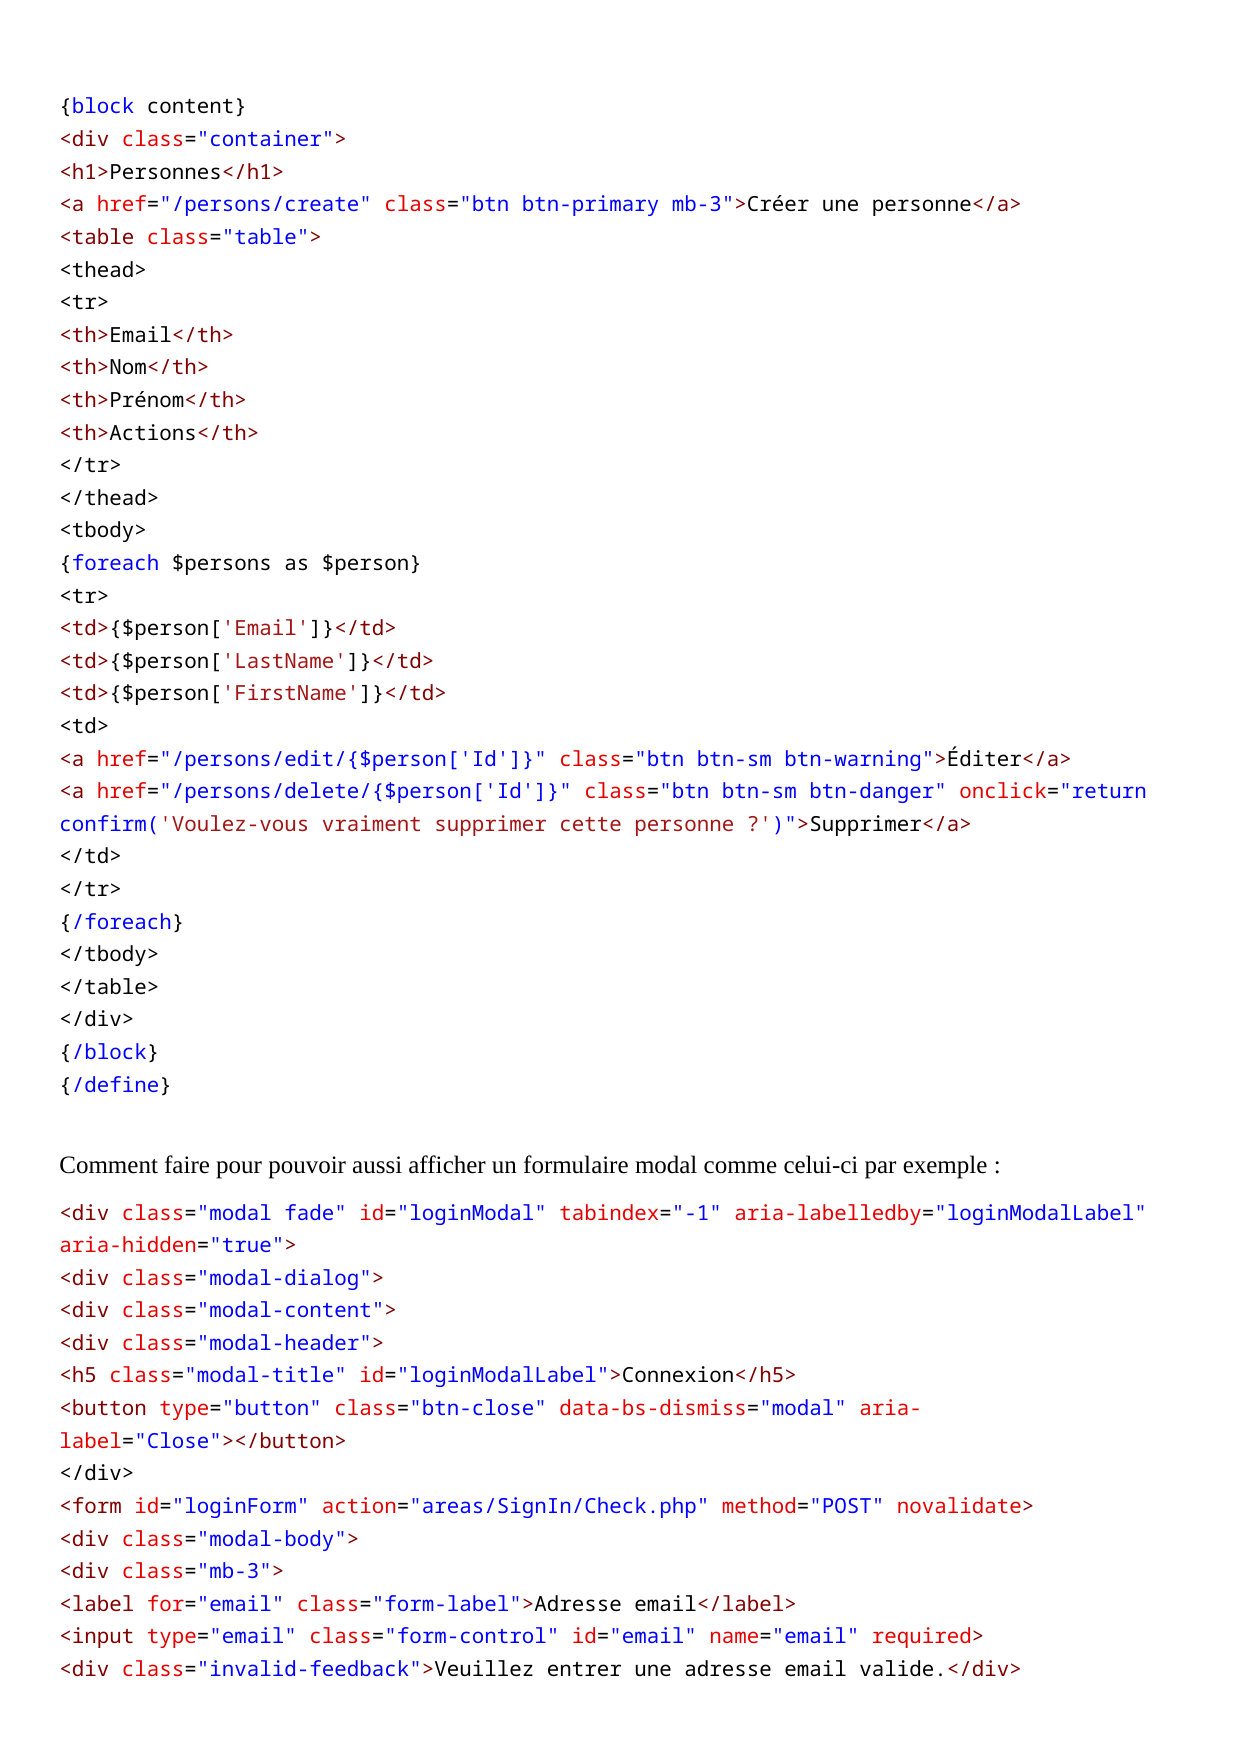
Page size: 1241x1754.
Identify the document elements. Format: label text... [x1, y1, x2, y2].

text <div class="invalid-feedback">Veuillez entrer une adresse email valide.</div> [59, 1654, 1181, 1682]
text <tbody> [59, 516, 1181, 544]
text Comment faire pour pouvoir aussi afficher un formulaire modal comme celui-ci par exemple : [59, 1150, 1181, 1179]
text <div class="modal-header"> [59, 1328, 1181, 1356]
text <button type="button" class="btn-close" data-bs-dismiss="modal" aria-label="Close"></button> [59, 1393, 1181, 1454]
text </table> [59, 972, 1181, 1000]
text </tbody> [59, 939, 1181, 968]
text <h1>Personnes</h1> [59, 157, 1181, 185]
text <div class="mb-3"> [59, 1556, 1181, 1585]
text </td> [59, 842, 1181, 870]
text <th>Actions</th> [59, 418, 1181, 446]
text <div class="modal-body"> [59, 1524, 1181, 1552]
text <td>{$person['LastName']}</td> [59, 646, 1181, 674]
text </div> [59, 1458, 1181, 1487]
text </tr> [59, 874, 1181, 903]
text <td>{$person['Email']}</td> [59, 613, 1181, 642]
text </thead> [59, 483, 1181, 511]
text <div class="modal-dialog"> [59, 1263, 1181, 1291]
text <form id="loginForm" action="areas/SignIn/Check.php" method="POST" novalidate> [59, 1491, 1181, 1519]
text <thead> [59, 255, 1181, 283]
text <td>{$person['FirstName']}</td> [59, 678, 1181, 707]
text <h5 class="modal-title" id="loginModalLabel">Connexion</h5> [59, 1361, 1181, 1389]
text </tr> [59, 450, 1181, 479]
text <th>Prénom</th> [59, 385, 1181, 413]
text <a href="/persons/edit/{$person['Id']}" class="btn btn-sm btn-warning">Éditer</a> [59, 744, 1181, 772]
text <th>Nom</th> [59, 352, 1181, 381]
text <div class="modal-content"> [59, 1295, 1181, 1324]
text {/define} [59, 1070, 1181, 1098]
text <div class="modal fade" id="loginModal" tabindex="-1" aria-labelledby="loginModalLabel" aria-hidden="true"> [59, 1198, 1181, 1259]
text <div class="container"> [59, 124, 1181, 153]
text <td> [59, 711, 1181, 739]
text <tr> [59, 287, 1181, 316]
text <tr> [59, 581, 1181, 609]
text {/foreach} [59, 907, 1181, 935]
text <a href="/persons/delete/{$person['Id']}" class="btn btn-sm btn-danger" onclick="return confirm('Voulez-vous vraiment supprimer cette personne ?')">Supprimer</a> [59, 776, 1181, 837]
text </div> [59, 1004, 1181, 1033]
text {block content} [59, 92, 1181, 120]
text <input type="email" class="form-control" id="email" name="email" required> [59, 1621, 1181, 1650]
text {/block} [59, 1037, 1181, 1066]
text <table class="table"> [59, 222, 1181, 251]
text <label for="email" class="form-label">Adresse email</label> [59, 1589, 1181, 1617]
text <a href="/persons/create" class="btn btn-primary mb-3">Créer une personne</a> [59, 189, 1181, 218]
text {foreach $persons as $person} [59, 548, 1181, 577]
text <th>Email</th> [59, 320, 1181, 348]
